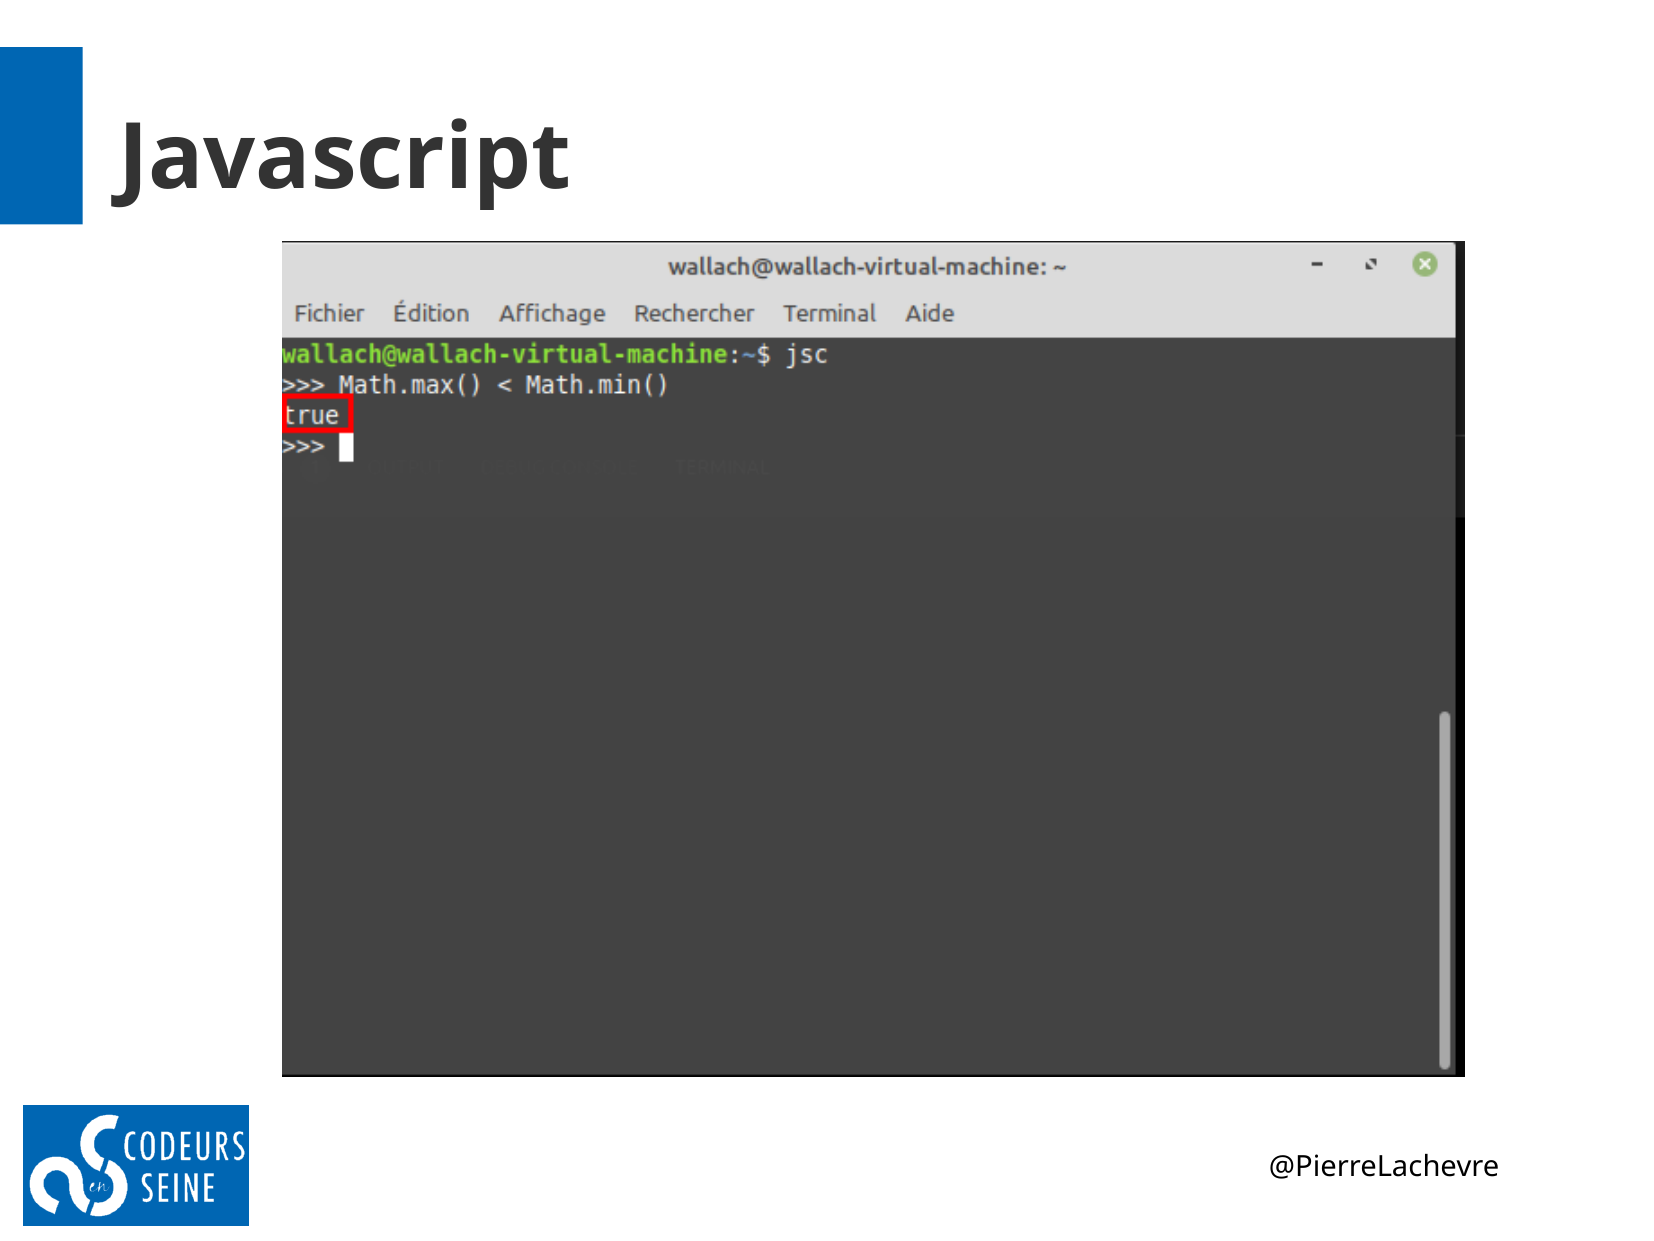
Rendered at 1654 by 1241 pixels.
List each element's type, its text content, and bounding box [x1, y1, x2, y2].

title Javascript [118, 49, 1571, 257]
picture [23, 1105, 249, 1226]
picture [282, 241, 1465, 1077]
